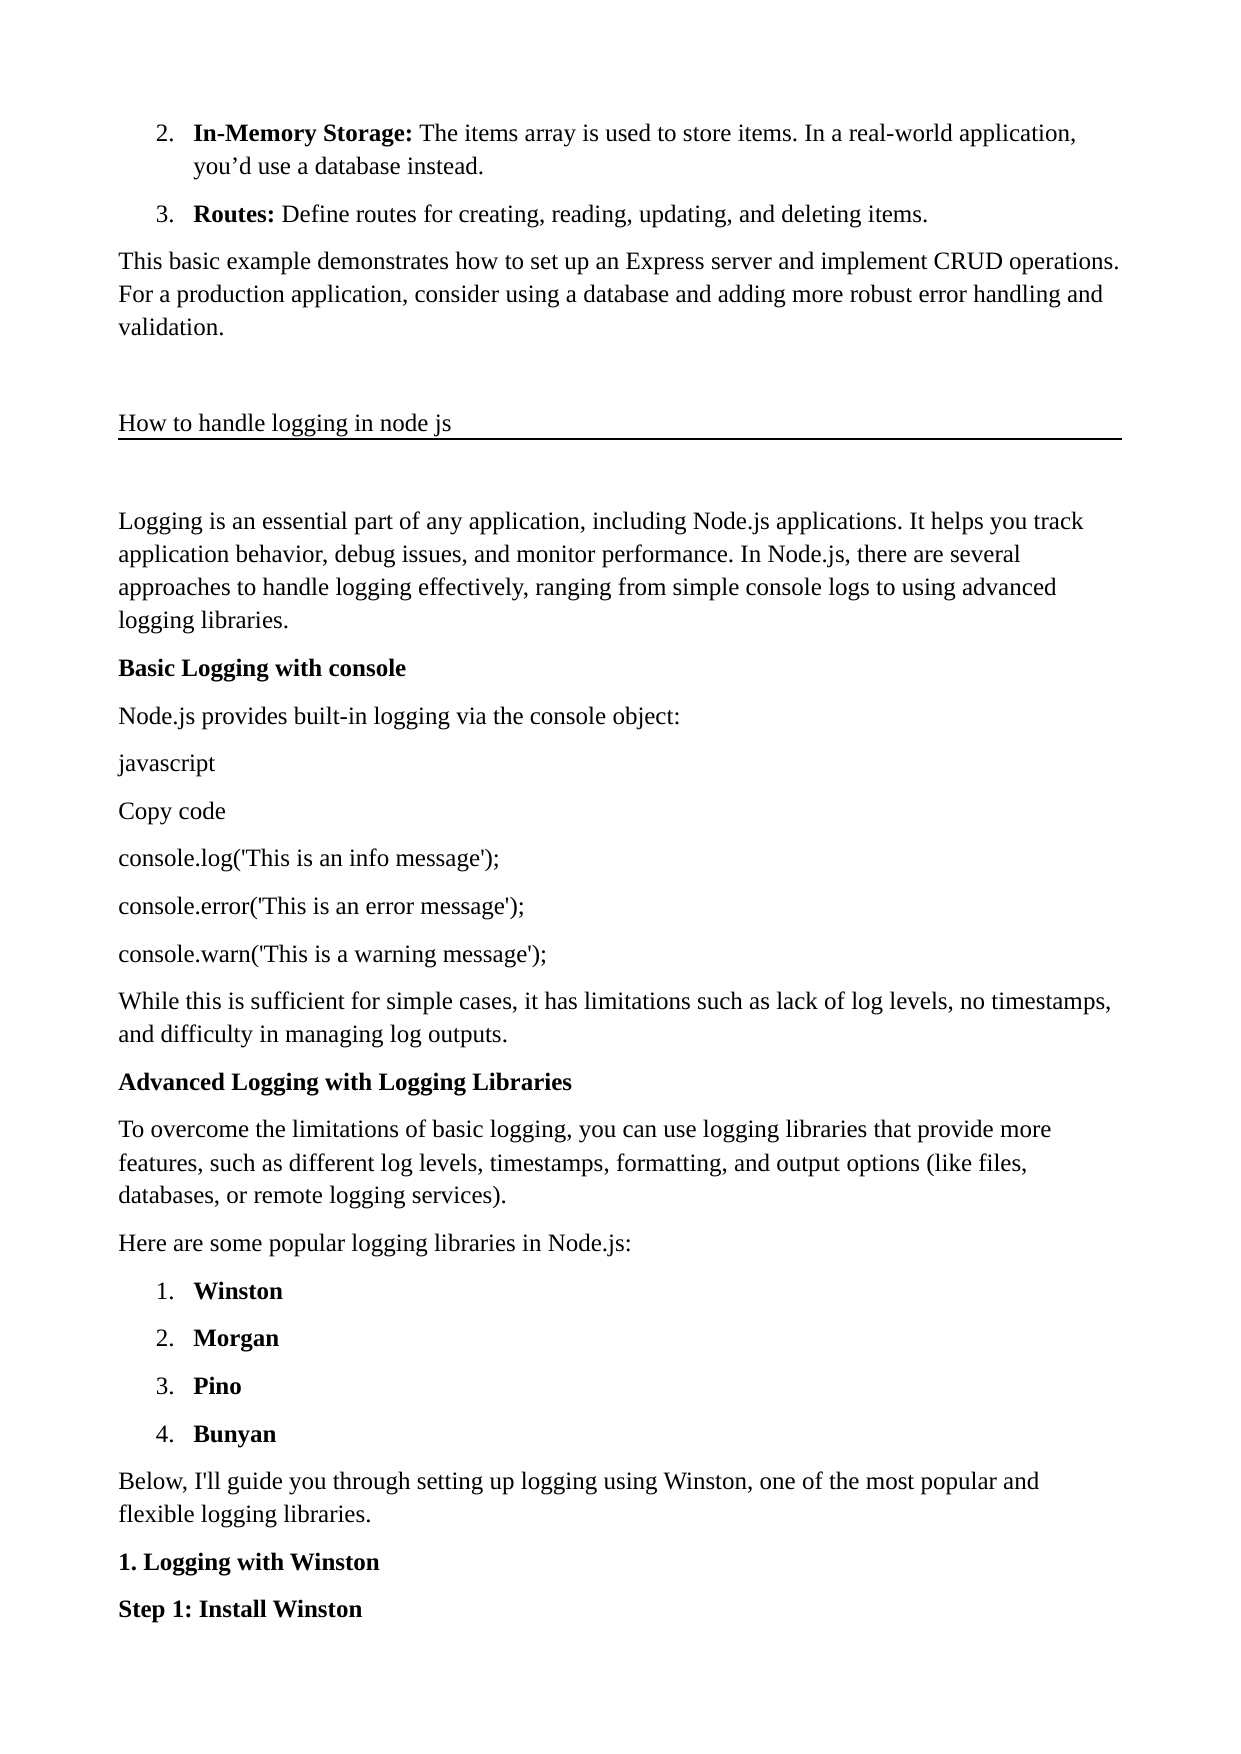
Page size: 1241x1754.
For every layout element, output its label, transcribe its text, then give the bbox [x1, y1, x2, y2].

text 1. Logging with Winston [118, 1547, 1122, 1576]
text Below, I'll guide you through setting up logging using Winston, one of the most popular and flexible logging libraries. [118, 1466, 1122, 1528]
text console.warn('This is a warning message'); [118, 939, 1122, 967]
text How to handle logging in node js [118, 408, 1122, 438]
text console.log('This is an info message'); [118, 843, 1122, 872]
text console.error('This is an error message'); [118, 891, 1122, 920]
list Morgan [156, 1323, 1122, 1352]
text Copy code [118, 796, 1122, 825]
text Logging is an essential part of any application, including Node.js applications. It helps you track application behavior, debug issues, and monitor performance. In Node.js, there are several approaches to handle logging effectively, ranging from simple console logs to using advanced logging libraries. [118, 506, 1122, 634]
text To overcome the limitations of basic logging, you can use logging libraries that provide more features, such as different log levels, timestamps, formatting, and output options (like files, databases, or remote logging services). [118, 1114, 1122, 1209]
text While this is sufficient for simple cases, it has limitations such as lack of log levels, no timestamps, and difficulty in managing log outputs. [118, 986, 1122, 1048]
text Advanced Logging with Logging Libraries [118, 1067, 1122, 1096]
text Step 1: Install Winston [118, 1594, 1122, 1623]
list In-Memory Storage: The items array is used to store items. In a real-world application, you’d use a database instead. [156, 118, 1122, 180]
text Here are some popular logging libraries in Node.js: [118, 1228, 1122, 1257]
list Bunyan [156, 1419, 1122, 1447]
text This basic example demonstrates how to set up an Express server and implement CRUD operations. For a production application, consider using a database and adding more robust error handling and validation. [118, 246, 1122, 341]
list Routes: Define routes for creating, reading, updating, and deleting items. [156, 199, 1122, 227]
list Winston [156, 1276, 1122, 1304]
text javascript [118, 748, 1122, 777]
text Basic Logging with console [118, 653, 1122, 682]
text Node.js provides built-in logging via the console object: [118, 701, 1122, 729]
list Pino [156, 1371, 1122, 1400]
